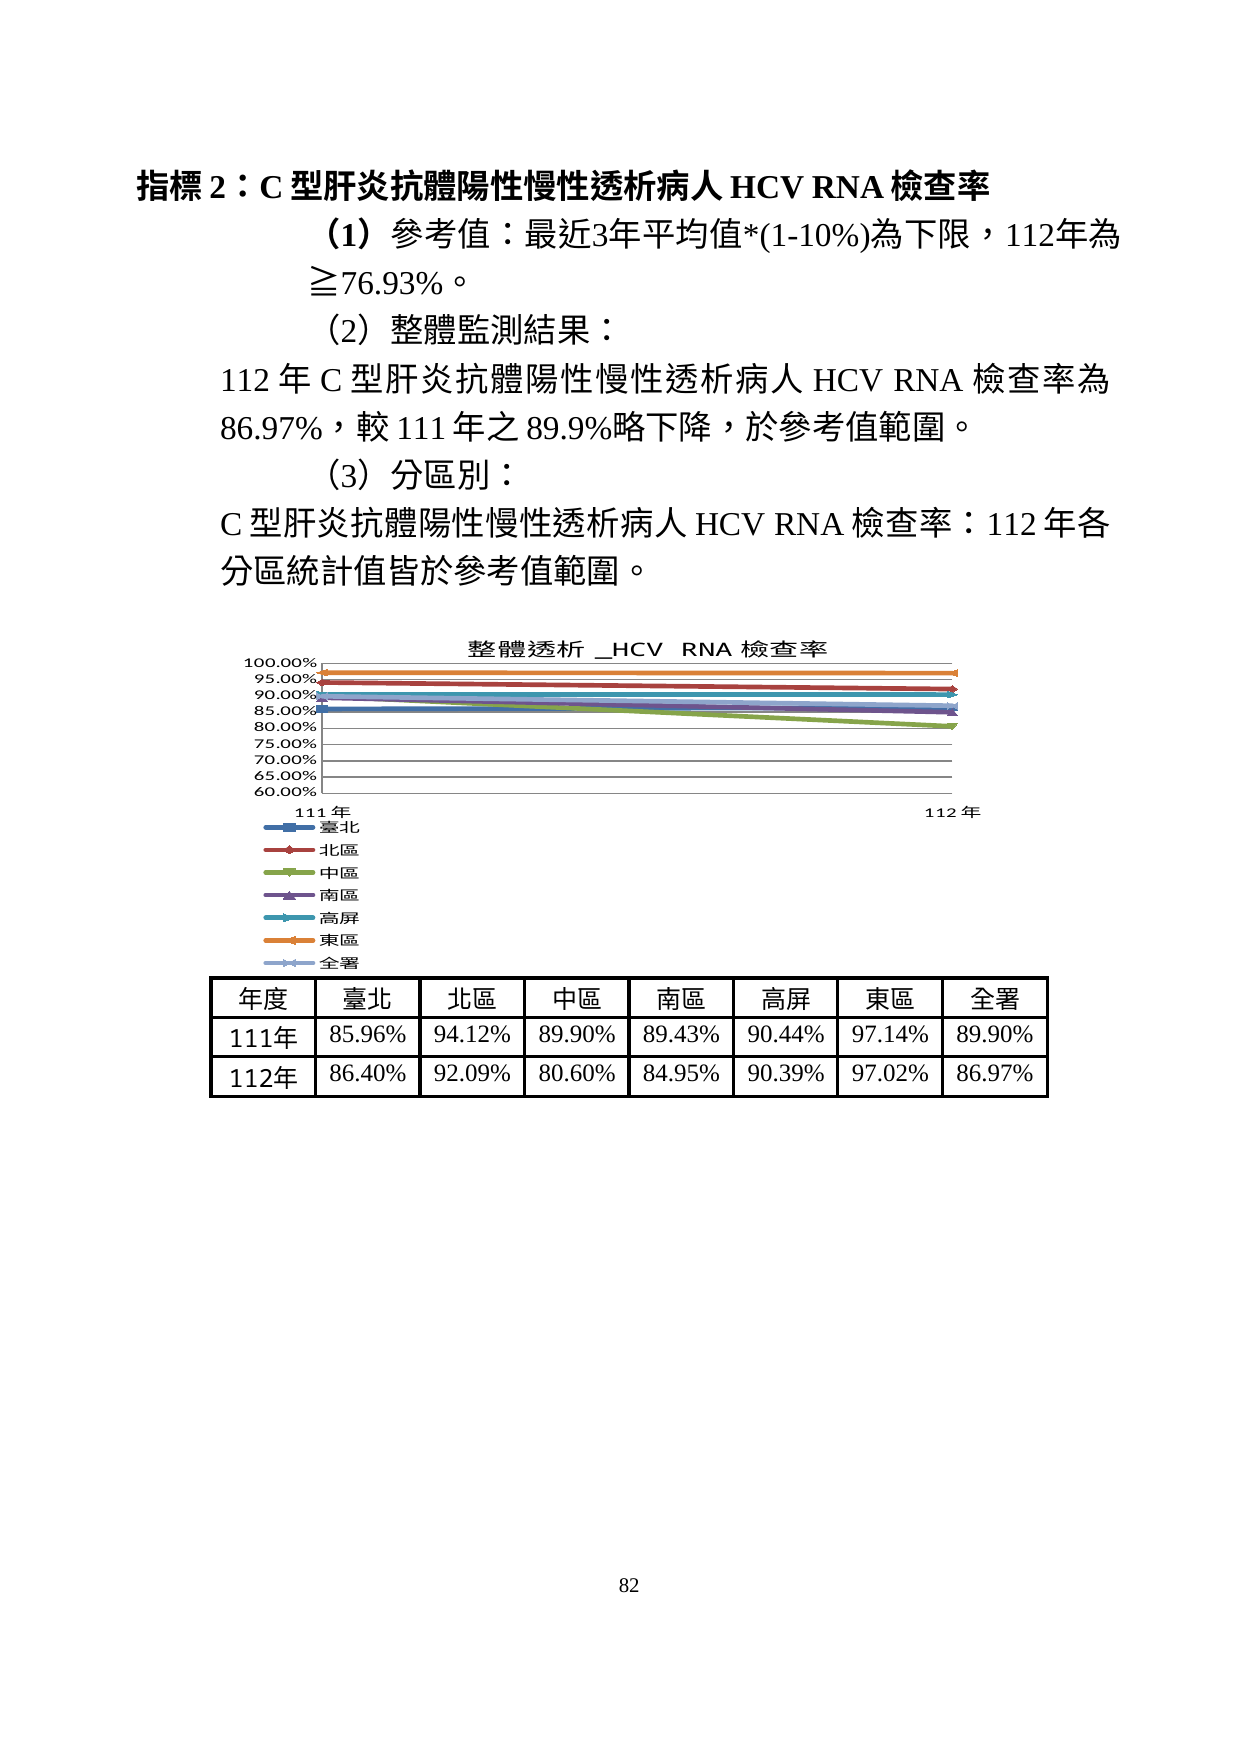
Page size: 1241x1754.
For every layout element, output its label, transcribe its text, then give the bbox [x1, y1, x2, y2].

table_header 臺北 [317, 980, 418, 1016]
table_header 南區 [631, 980, 732, 1016]
table_header 高屏 [735, 980, 836, 1016]
table_header 全署 [944, 980, 1046, 1016]
list 參考值：最近3年平均值*(1-10%)為下限，112年為≧76.93%。 [307, 208, 1122, 304]
table_cell 86.97% [944, 1058, 1046, 1094]
table_cell 97.14% [839, 1019, 941, 1055]
table_cell 80.60% [526, 1058, 627, 1094]
table_cell 85.96% [317, 1019, 418, 1055]
table_cell 94.12% [422, 1019, 523, 1055]
table_cell 90.39% [735, 1058, 836, 1094]
list 分區別： [307, 449, 1122, 497]
table_cell 89.43% [631, 1019, 732, 1055]
table_cell 89.90% [944, 1019, 1046, 1055]
table_cell 89.90% [526, 1019, 627, 1055]
table_cell 86.40% [317, 1058, 418, 1094]
text C型肝炎抗體陽性慢性透析病人HCV RNA檢查率：112年各分區統計值皆於參考值範圍。 [220, 497, 1111, 593]
table_cell 111年 [213, 1019, 314, 1055]
list 整體監測結果： [307, 304, 1122, 352]
table_header 中區 [526, 980, 627, 1016]
subtitle 指標2：C型肝炎抗體陽性慢性透析病人HCV RNA 檢查率 [136, 159, 1122, 208]
table_header 年度 [213, 980, 314, 1016]
table_cell 97.02% [839, 1058, 941, 1094]
table_header 北區 [422, 980, 523, 1016]
table_cell 90.44% [735, 1019, 836, 1055]
table_cell 84.95% [631, 1058, 732, 1094]
table_header 東區 [839, 980, 941, 1016]
text 112年C型肝炎抗體陽性慢性透析病人HCV RNA檢查率為86.97%，較111年之89.9%略下降，於參考值範圍。 [220, 352, 1111, 449]
table_cell 112年 [213, 1058, 314, 1094]
table_cell 92.09% [422, 1058, 523, 1094]
